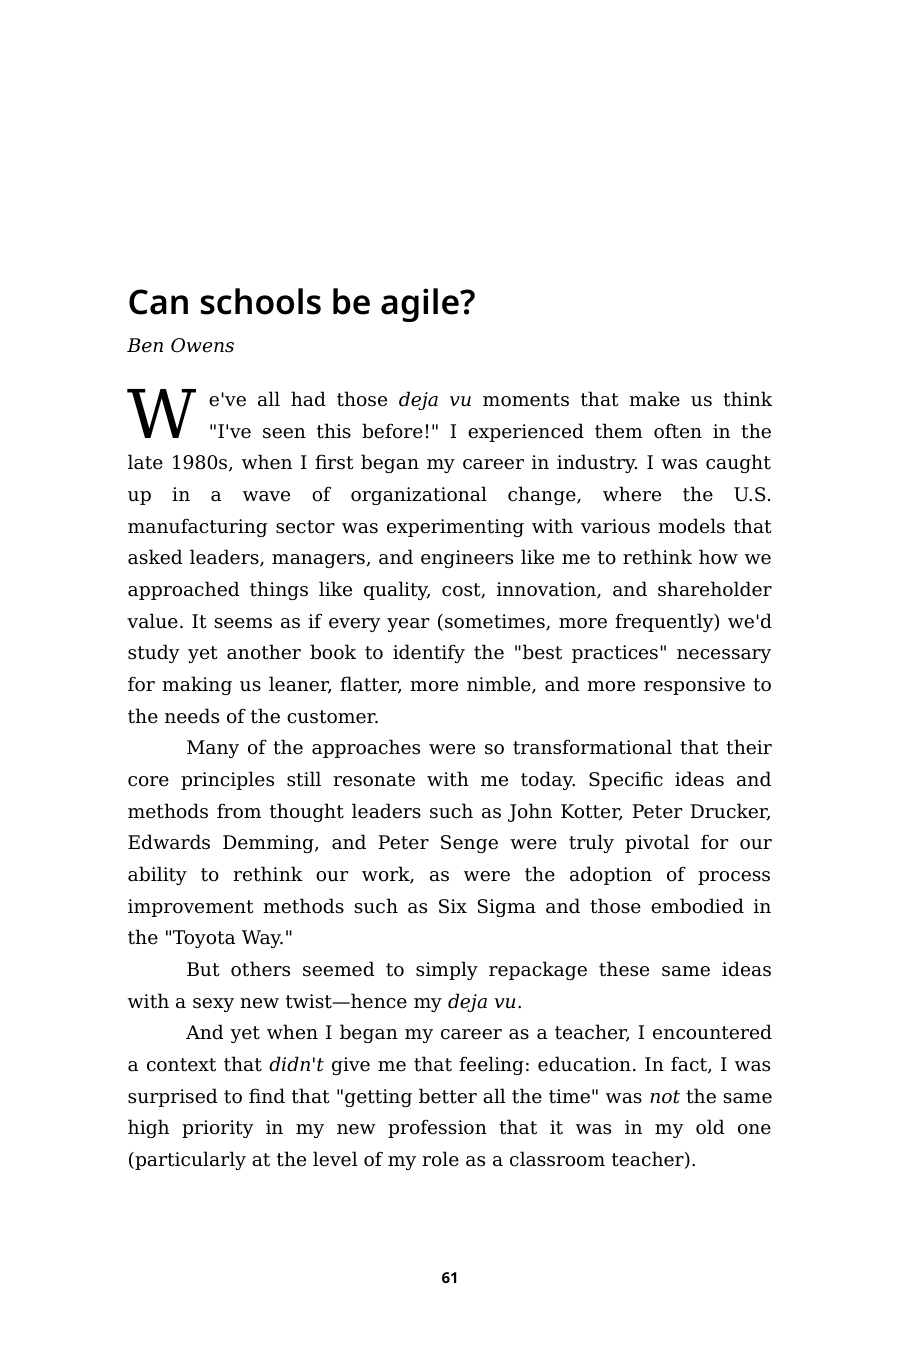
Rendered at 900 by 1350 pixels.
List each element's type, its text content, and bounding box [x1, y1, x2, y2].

text But others seemed to simply repackage these same ideas with a sexy new twist—hence my deja vu. [127, 959, 772, 1012]
text And yet when I began my career as a teacher, I encountered a context that didn't give me that feeling: education. In fact, I was surprised to find that "getting better all the time" was not the same high priority in my new profession that it was in my old one (particularly at the level of my role as a classroom teacher). [127, 1022, 772, 1171]
text Many of the approaches were so transformational that their core principles still resonate with me today. Specific ideas and methods from thought leaders such as John Kotter, Peter Drucker, Edwards Demming, and Peter Senge were truly pivotal for our ability to rethink our work, as were the adoption of process improvement methods such as Six Sigma and those embodied in the "Toyota Way." [127, 737, 772, 949]
text Ben Owens [127, 335, 772, 357]
subtitle Can schools be agile? [127, 283, 772, 322]
text We've all had those deja vu moments that make us think "I've seen this before!" I experienced them often in the late 1980s, when I first began my career in industry. I was caught up in a wave of organizational change, where the U.S. manufacturing sector was experimenting with various models that asked leaders, managers, and engineers like me to rethink how we approached things like quality, cost, innovation, and shareholder value. It seems as if every year (sometimes, more frequently) we'd study yet another book to identify the "best practices" necessary for making us leaner, flatter, more nimble, and more responsive to the needs of the customer. [127, 389, 772, 727]
